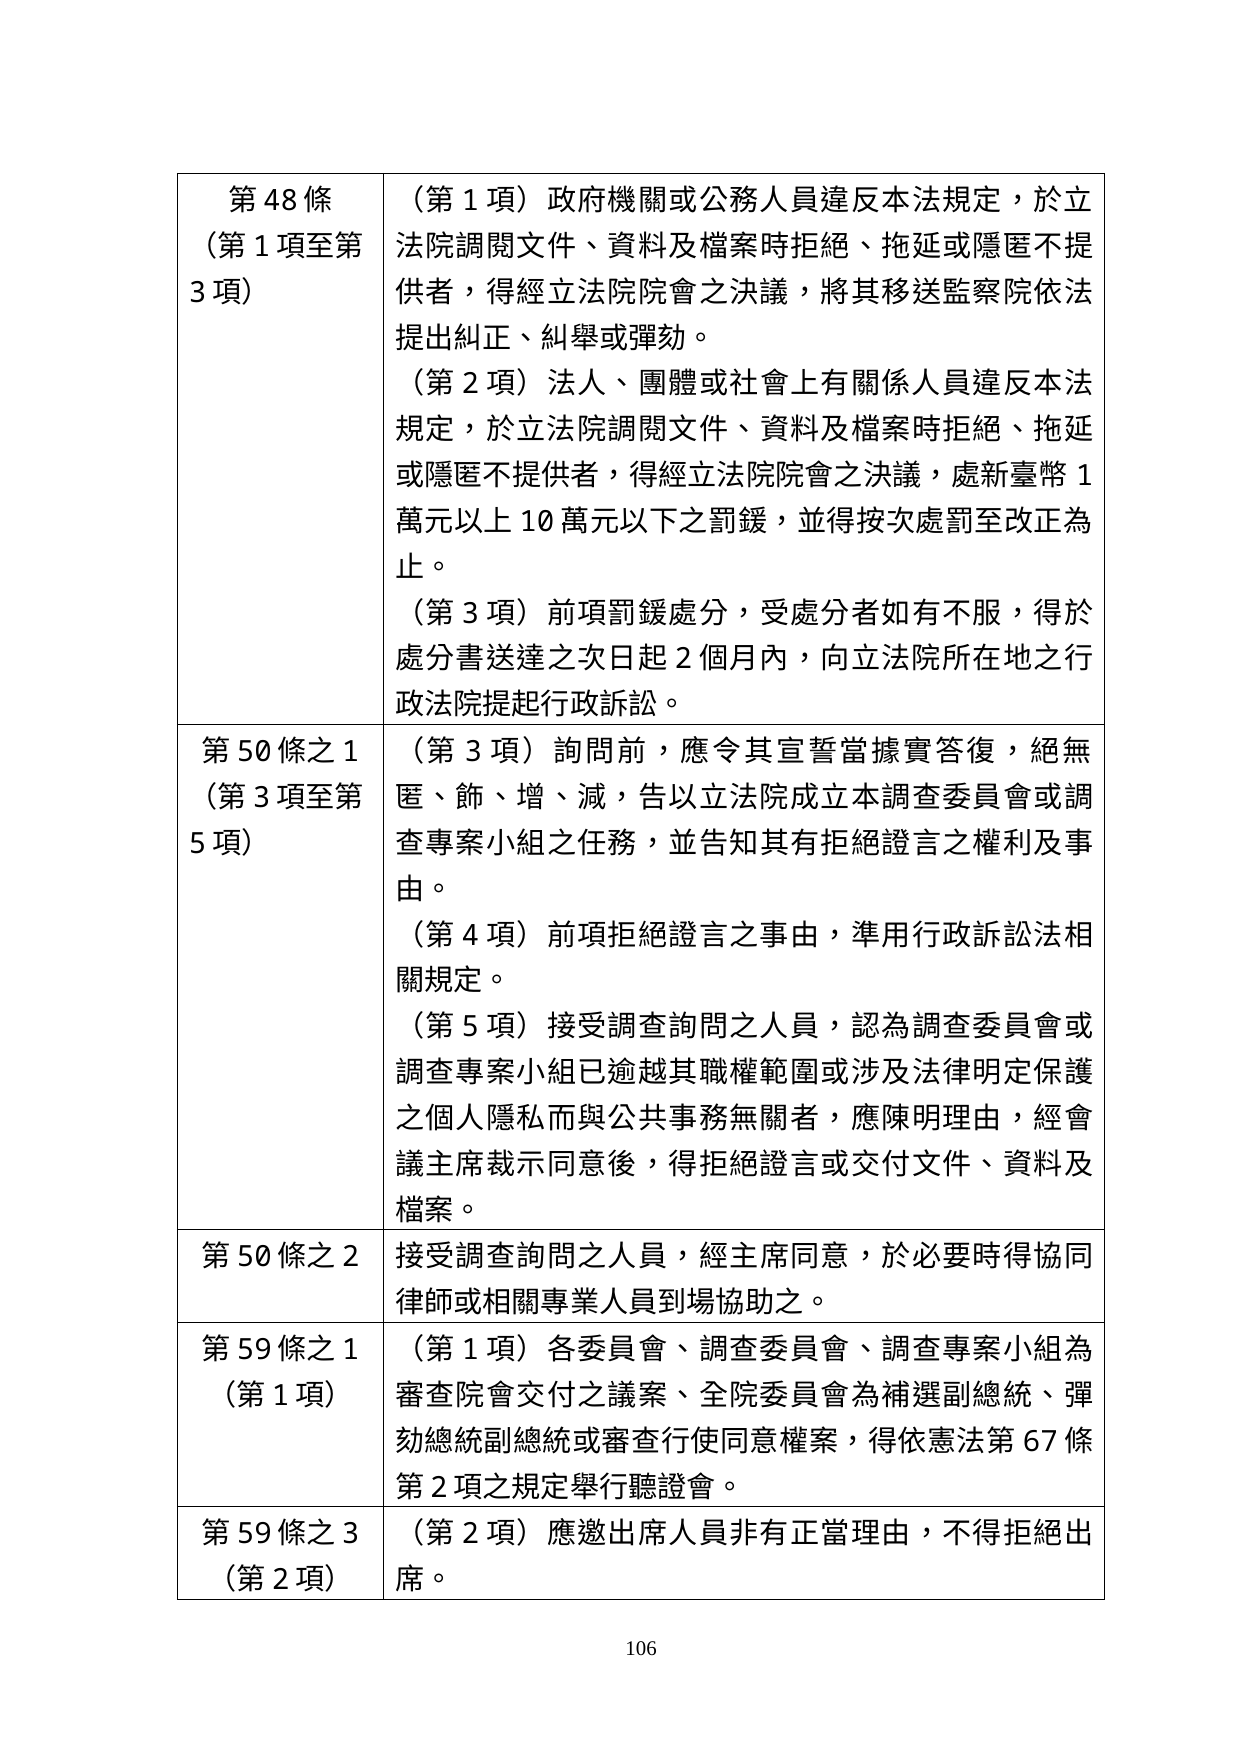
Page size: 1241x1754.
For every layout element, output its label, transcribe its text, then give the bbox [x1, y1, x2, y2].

table_cell （第2項）應邀出席人員非有正當理由，不得拒絕出席。 [384, 1507, 1104, 1599]
table_cell 第48條 （第1項至第3項） [178, 174, 383, 724]
table_cell 接受調查詢問之人員，經主席同意，於必要時得協同律師或相關專業人員到場協助之。 [384, 1230, 1104, 1322]
table_cell 第50條之2 [178, 1230, 383, 1322]
table_cell 第50條之1 （第3項至第5項） [178, 725, 383, 1229]
table_cell （第1項）各委員會、調查委員會、調查專案小組為審查院會交付之議案、全院委員會為補選副總統、彈劾總統副總統或審查行使同意權案，得依憲法第67條第2項之規定舉行聽證會。 [384, 1323, 1104, 1506]
table_cell 第59條之3 （第2項） [178, 1507, 383, 1599]
table_cell （第3項）詢問前，應令其宣誓當據實答復，絕無匿、飾、增、減，告以立法院成立本調查委員會或調查專案小組之任務，並告知其有拒絕證言之權利及事由。 （第4項）前項拒絕證言之事由，準用行政訴訟法相關規定。 （第5項）接受調查詢問之人員，認為調查委員會或調查專案小組已逾越其職權範圍或涉及法律明定保護之個人隱私而與公共事務無關者，應陳明理由，經會議主席裁示同意後，得拒絕證言或交付文件、資料及檔案。 [384, 725, 1104, 1229]
table_cell 第59條之1 （第1項） [178, 1323, 383, 1506]
table_cell （第1項）政府機關或公務人員違反本法規定，於立法院調閱文件、資料及檔案時拒絕、拖延或隱匿不提供者，得經立法院院會之決議，將其移送監察院依法提出糾正、糾舉或彈劾。 （第2項）法人、團體或社會上有關係人員違反本法規定，於立法院調閱文件、資料及檔案時拒絕、拖延或隱匿不提供者，得經立法院院會之決議，處新臺幣1萬元以上10萬元以下之罰鍰，並得按次處罰至改正為止。 （第3項）前項罰鍰處分，受處分者如有不服，得於處分書送達之次日起2個月內，向立法院所在地之行政法院提起行政訴訟。 [384, 174, 1104, 724]
